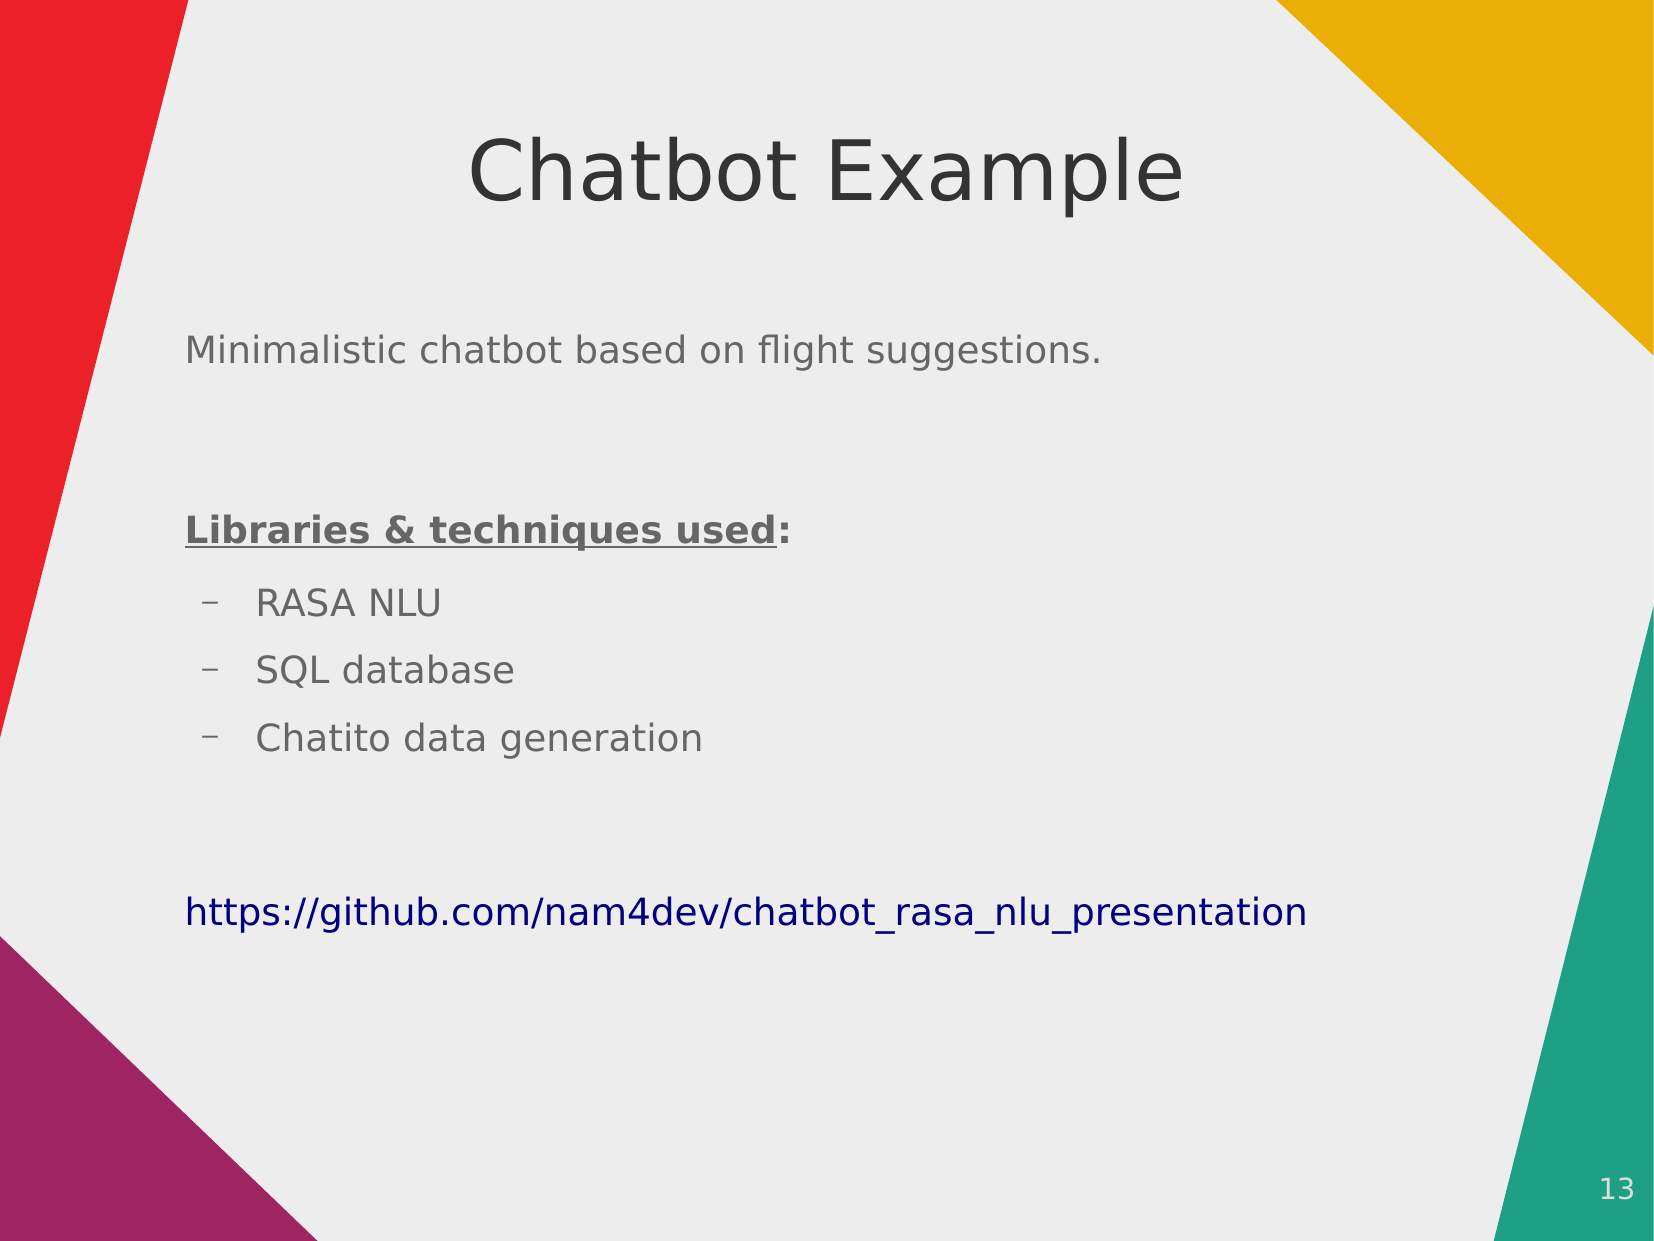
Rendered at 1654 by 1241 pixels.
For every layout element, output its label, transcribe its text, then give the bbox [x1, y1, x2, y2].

list Minimalistic chatbot based on flight suggestions. Libraries & techniques used: RASA NLU SQL database Chatito data generation https://github.com/nam4dev/chatbot_rasa_nlu_presentation [113, 266, 1607, 997]
title Chatbot Example [114, 73, 1539, 266]
